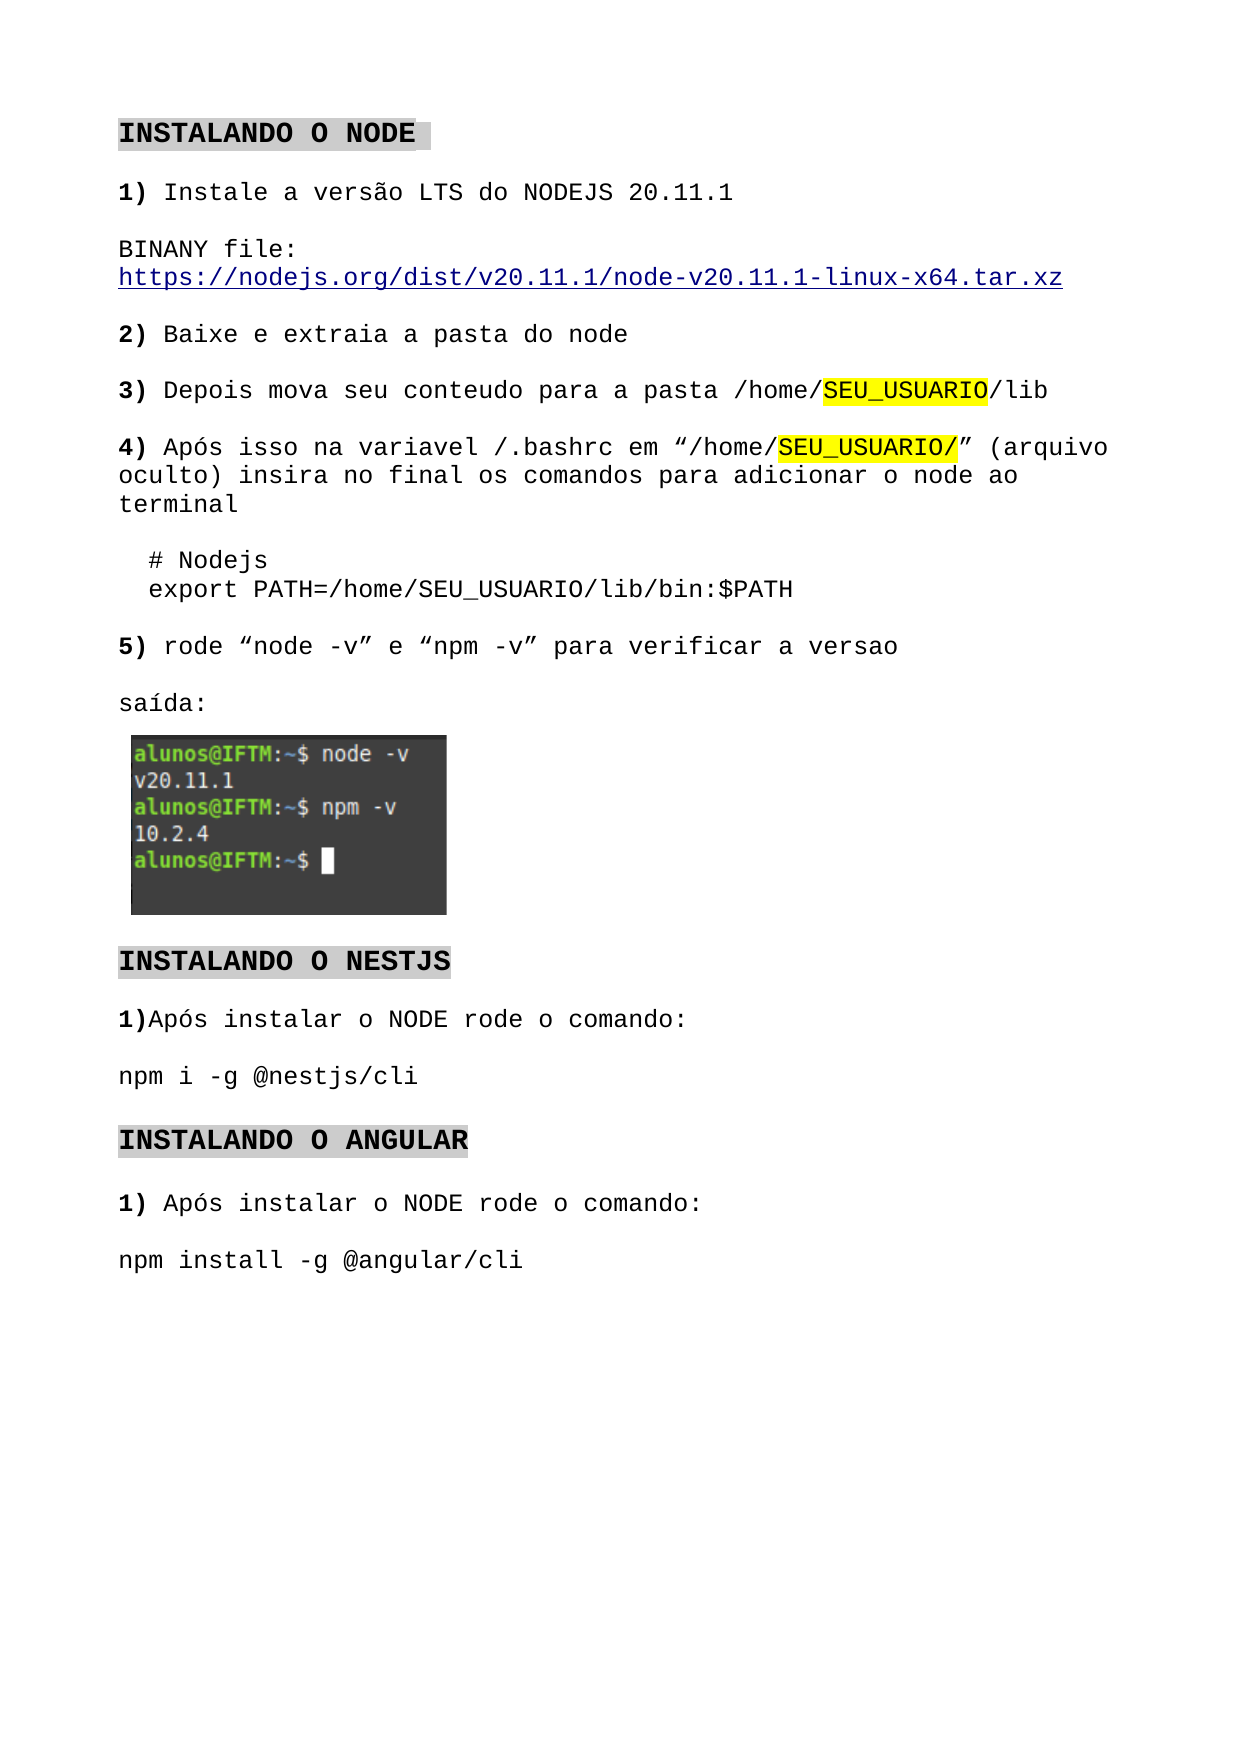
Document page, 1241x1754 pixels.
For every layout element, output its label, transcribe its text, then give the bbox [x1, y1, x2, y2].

text 5) rode “node -v” e “npm -v” para verificar a versao [118, 634, 1122, 662]
text INSTALANDO O NESTJS [118, 946, 1122, 979]
text npm i -g @nestjs/cli [118, 1064, 1122, 1092]
text INSTALANDO O NODE [118, 118, 1122, 151]
text # Nodejs [118, 548, 1122, 576]
text BINANY file: [118, 236, 1122, 264]
text saída: [118, 691, 1122, 719]
picture [131, 735, 447, 915]
text 1)Após instalar o NODE rode o comando: [118, 1007, 1122, 1035]
text INSTALANDO O ANGULAR [118, 1125, 1122, 1158]
text npm install -g @angular/cli [118, 1248, 1122, 1276]
text 4) Após isso na variavel /.bashrc em “/home/SEU_USUARIO/” (arquivo oculto) insira no final os comandos para adicionar o node ao terminal [118, 434, 1122, 519]
text 1) Instale a versão LTS do NODEJS 20.11.1 [118, 179, 1122, 208]
text 2) Baixe e extraia a pasta do node [118, 321, 1122, 349]
text https://nodejs.org/dist/v20.11.1/node-v20.11.1-linux-x64.tar.xz [118, 264, 1122, 293]
text 1) Após instalar o NODE rode o comando: [118, 1191, 1122, 1219]
text 3) Depois mova seu conteudo para a pasta /home/SEU_USUARIO/lib [118, 378, 1122, 406]
text export PATH=/home/SEU_USUARIO/lib/bin:$PATH [118, 576, 1122, 604]
